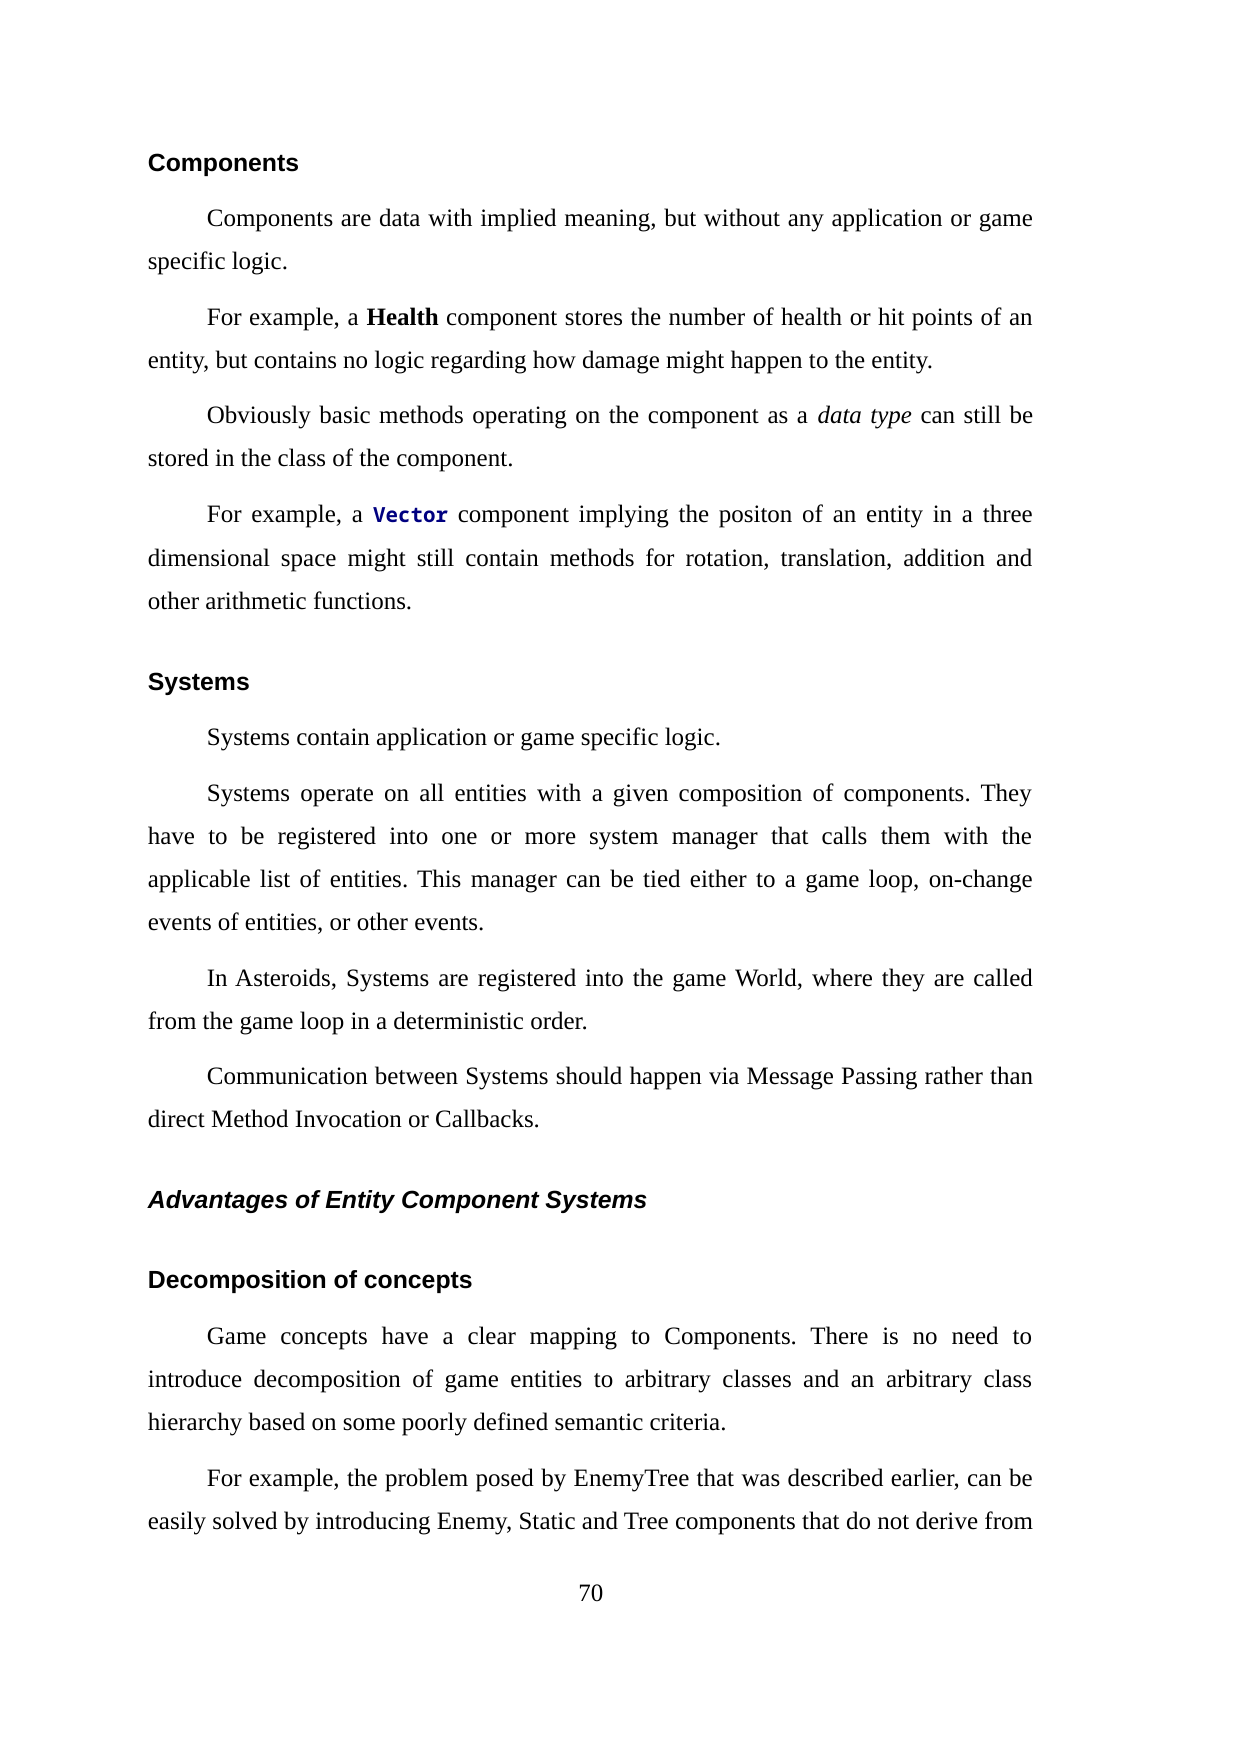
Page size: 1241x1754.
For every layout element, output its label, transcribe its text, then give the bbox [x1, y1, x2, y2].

text Communication between Systems should happen via Message Passing rather than direct Method Invocation or Callbacks. [148, 1061, 1033, 1133]
text Game concepts have a clear mapping to Components. There is no need to introduce decomposition of game entities to arbitrary classes and an arbitrary class hierarchy based on some poorly defined semantic criteria. [148, 1321, 1033, 1436]
text Systems operate on all entities with a given composition of components. They have to be registered into one or more system manager that calls them with the applicable list of entities. This manager can be tied either to a game loop, on-change events of entities, or other events. [148, 778, 1033, 936]
subtitle Components [148, 148, 1033, 176]
subtitle Systems [148, 667, 1033, 695]
text Systems contain application or game specific logic. [148, 722, 1033, 751]
text In Asteroids, Systems are registered into the game World, where they are called from the game loop in a deterministic order. [148, 963, 1033, 1034]
text For example, the problem posed by EnemyTree that was described earlier, can be easily solved by introducing Enemy, Static and Tree components that do not derive from [148, 1463, 1033, 1534]
text Components are data with implied meaning, but without any application or game specific logic. [148, 203, 1033, 275]
text For example, a Health component stores the number of health or hit points of an entity, but contains no logic regarding how damage might happen to the entity. [148, 302, 1033, 373]
text Obviously basic methods operating on the component as a data type can still be stored in the class of the component. [148, 400, 1033, 472]
subtitle Decomposition of concepts [148, 1266, 1033, 1294]
text For example, a Vector component implying the positon of an entity in a three dimensional space might still contain methods for rotation, translation, addition and other arithmetic functions. [148, 499, 1033, 615]
subtitle Advantages of Entity Component Systems [148, 1185, 1033, 1214]
